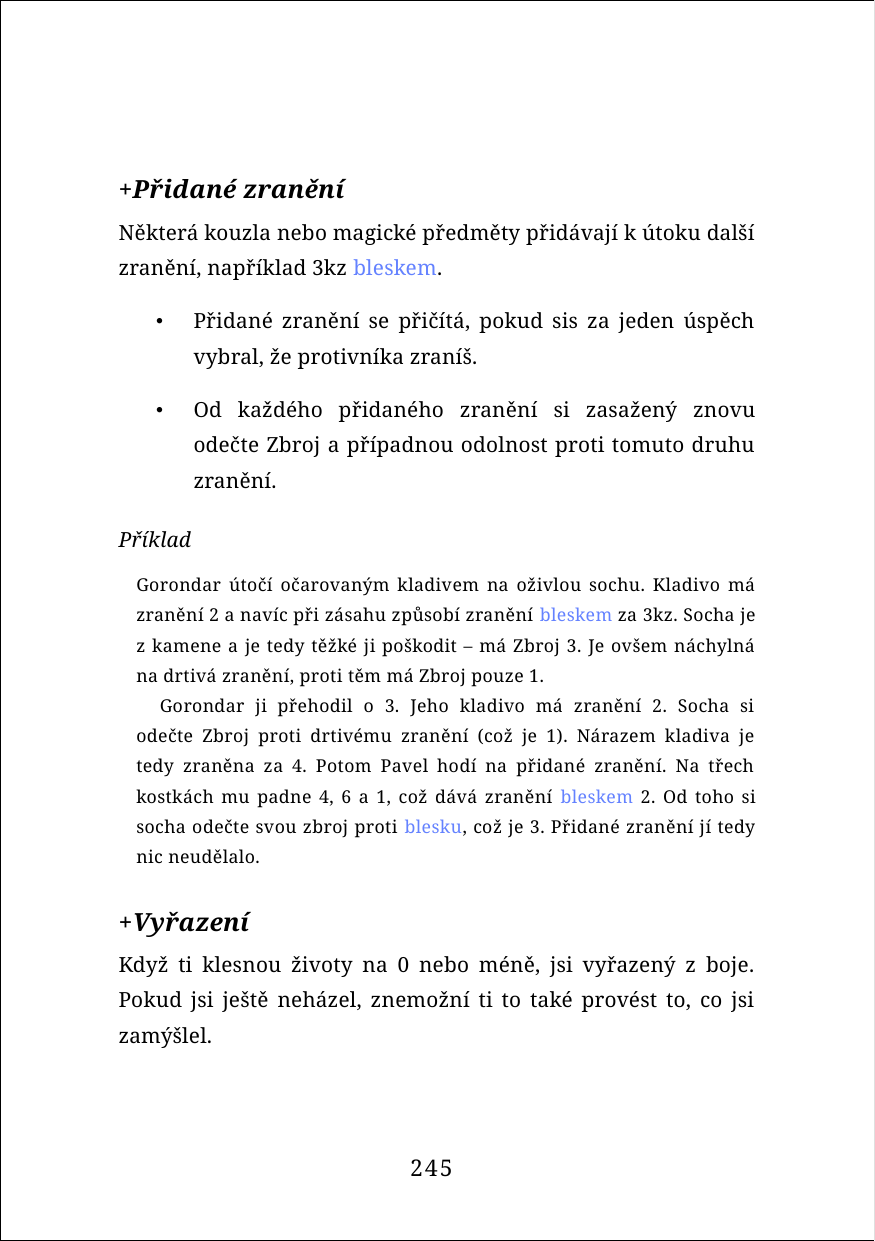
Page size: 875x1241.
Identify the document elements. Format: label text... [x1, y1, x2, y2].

subtitle +Vyřazení [118, 904, 756, 938]
text Gorondar útočí očarovaným kladivem na oživlou sochu. Kladivo má zranění 2 a navíc při zásahu způsobí zranění bleskem za 3kz. Socha je z kamene a je tedy těžké ji poškodit – má Zbroj 3. Je ovšem náchylná na drtivá zranění, proti těm má Zbroj pouze 1. Gorondar ji přehodil o 3. Jeho kladivo má zranění 2. Socha si odečte Zbroj proti drtivému zranění (což je 1). Nárazem kladiva je tedy zraněna za 4. Potom Pavel hodí na přidané zranění. Na třech kostkách mu padne 4, 6 a 1, což dává zranění bleskem 2. Od toho si socha odečte svou zbroj proti blesku, což je 3. Přidané zranění jí tedy nic neudělalo. [136, 573, 756, 869]
text Některá kouzla nebo magické předměty přidávají k útoku další zranění, například 3kz bleskem. [118, 218, 756, 282]
text Příklad [118, 525, 756, 554]
list Přidané zranění se přičítá, pokud sis za jeden úspěch vybral, že protivníka zraníš. [156, 306, 756, 370]
text Když ti klesnou životy na 0 nebo méně, jsi vyřazený z boje. Pokud jsi ještě neházel, znemožní ti to také provést to, co jsi zamýšlel. [118, 950, 756, 1049]
list Od každého přidaného zranění si zasažený znovu odečte Zbroj a případnou odolnost proti tomuto druhu zranění. [156, 395, 756, 494]
subtitle +Přidané zranění [118, 172, 756, 206]
